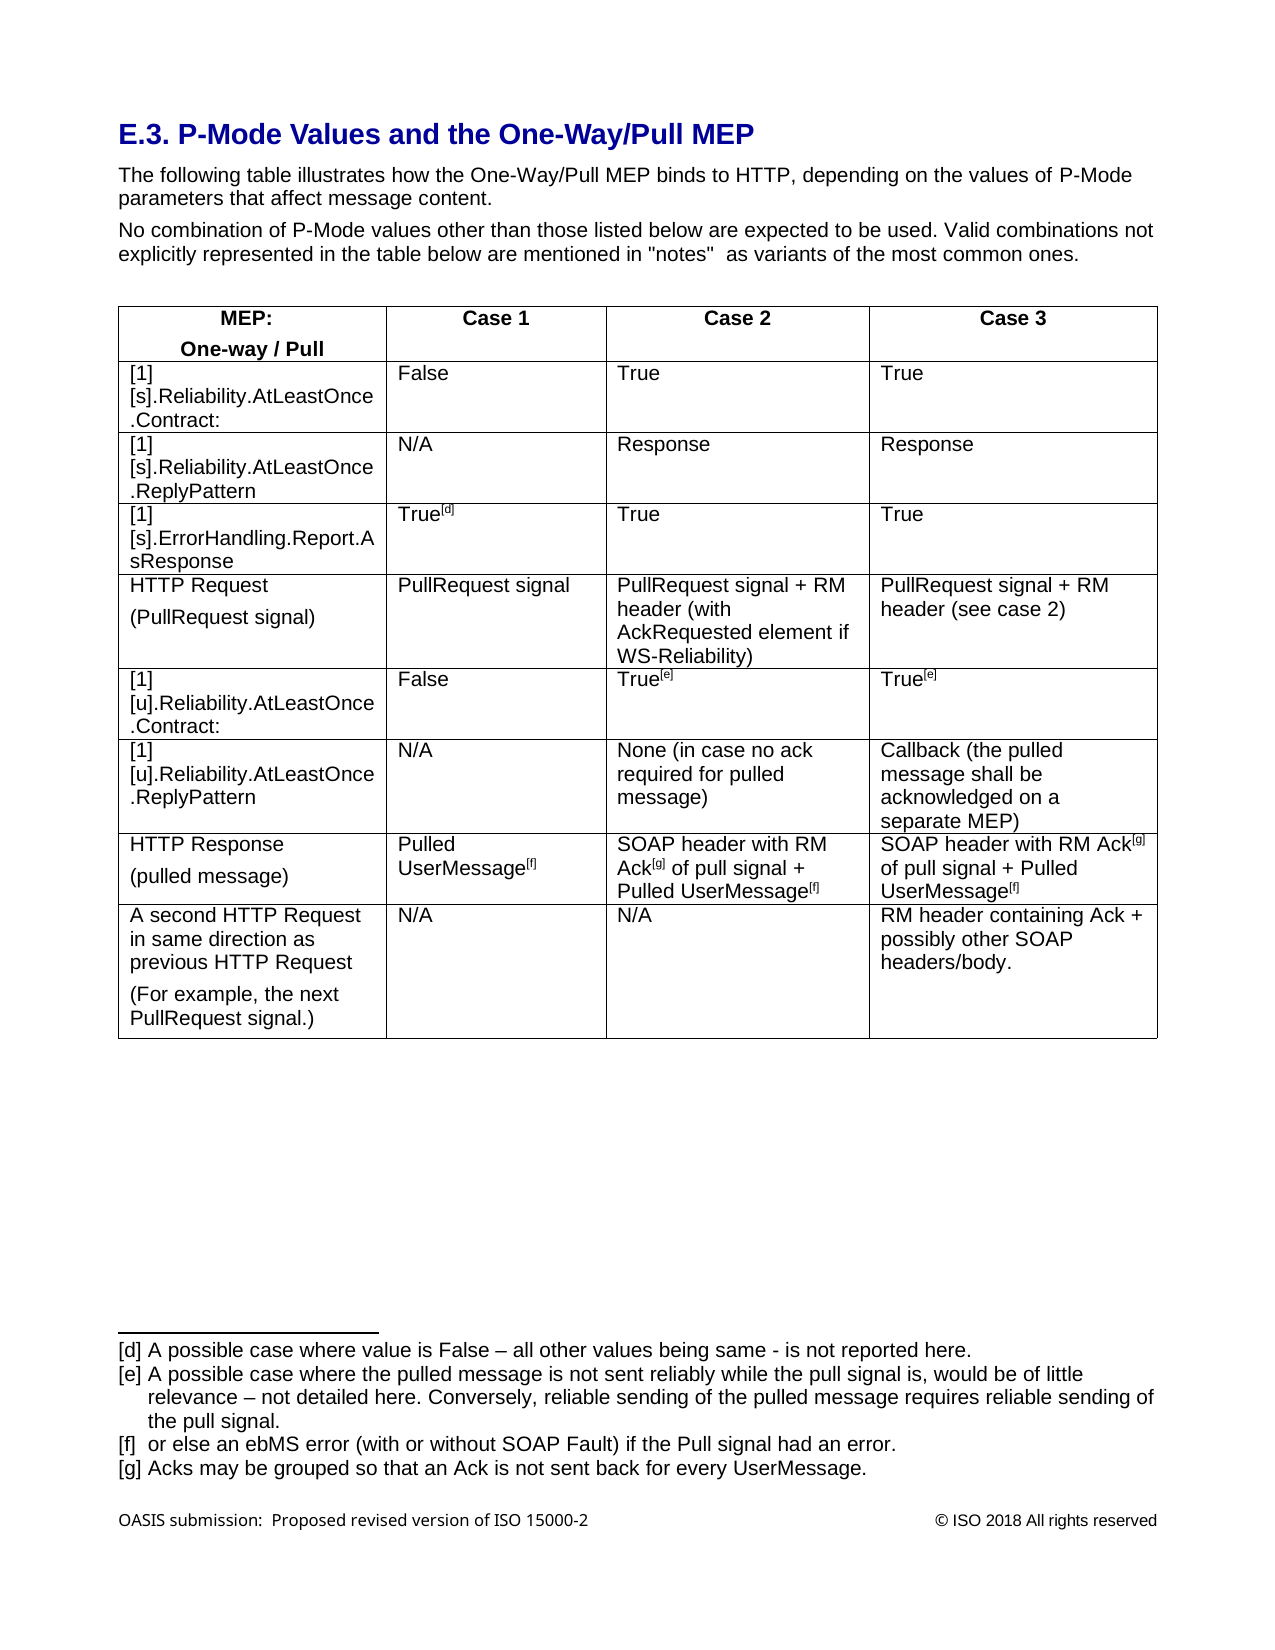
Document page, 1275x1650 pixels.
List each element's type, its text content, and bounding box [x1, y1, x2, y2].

table_header MEP: One-way / Pull [119, 307, 386, 361]
table_cell False [387, 362, 606, 432]
table_cell PullRequest signal + RM header (with AckRequested element if WS-Reliability) [607, 575, 869, 668]
text No combination of P-Mode values other than those listed below are expected to be used. Valid combinations not explicitly represented in the table below are mentioned in "notes" as variants of the most common ones. [118, 218, 1157, 266]
table_cell RM header containing Ack + possibly other SOAP headers/body. [870, 905, 1157, 1038]
table_cell [1][u].Reliability.AtLeastOnce.Contract: [119, 669, 386, 739]
table_cell True [870, 504, 1157, 574]
table_cell [1][s].ErrorHandling.Report.AsResponse [119, 504, 386, 574]
table_cell True [607, 362, 869, 432]
table_cell True[e] [870, 669, 1157, 739]
table_cell True [607, 504, 869, 574]
table_cell None (in case no ack required for pulled message) [607, 740, 869, 833]
table_cell False [387, 669, 606, 739]
table_cell N/A [387, 433, 606, 503]
table_cell A second HTTP Request in same direction as previous HTTP Request (For example, the next PullRequest signal.) [119, 905, 386, 1038]
table_cell [1][s].Reliability.AtLeastOnce.ReplyPattern [119, 433, 386, 503]
table_cell Callback (the pulled message shall be acknowledged on a separate MEP) [870, 740, 1157, 833]
text The following table illustrates how the One-Way/Pull MEP binds to HTTP, depending on the values of P-Mode parameters that affect message content. [118, 163, 1157, 210]
subtitle P-Mode Values and the One-Way/Pull MEP [118, 118, 1157, 151]
table_cell [1][u].Reliability.AtLeastOnce.ReplyPattern [119, 740, 386, 833]
table_header Case 2 [607, 307, 869, 361]
table_cell HTTP Request (PullRequest signal) [119, 575, 386, 668]
table_cell True [607, 669, 869, 739]
table_cell N/A [387, 905, 606, 1038]
table_cell PullRequest signal + RM header (see case 2) [870, 575, 1157, 668]
table_cell Pulled UserMessage [387, 834, 606, 904]
table_cell Response [870, 433, 1157, 503]
table_header Case 1 [387, 307, 606, 361]
table_cell Response [607, 433, 869, 503]
table_cell True [870, 362, 1157, 432]
table_cell [1][s].Reliability.AtLeastOnce.Contract: [119, 362, 386, 432]
table_cell N/A [607, 905, 869, 1038]
table_cell HTTP Response (pulled message) [119, 834, 386, 904]
table_cell SOAP header with RM Ack[g] of pull signal + Pulled UserMessage[f] [870, 834, 1157, 904]
table_cell N/A [387, 740, 606, 833]
table_cell PullRequest signal [387, 575, 606, 668]
table_cell SOAP header with RM Ack of pull signal + Pulled UserMessage[f] [607, 834, 869, 904]
table_header Case 3 [870, 307, 1157, 361]
table_cell True [387, 504, 606, 574]
